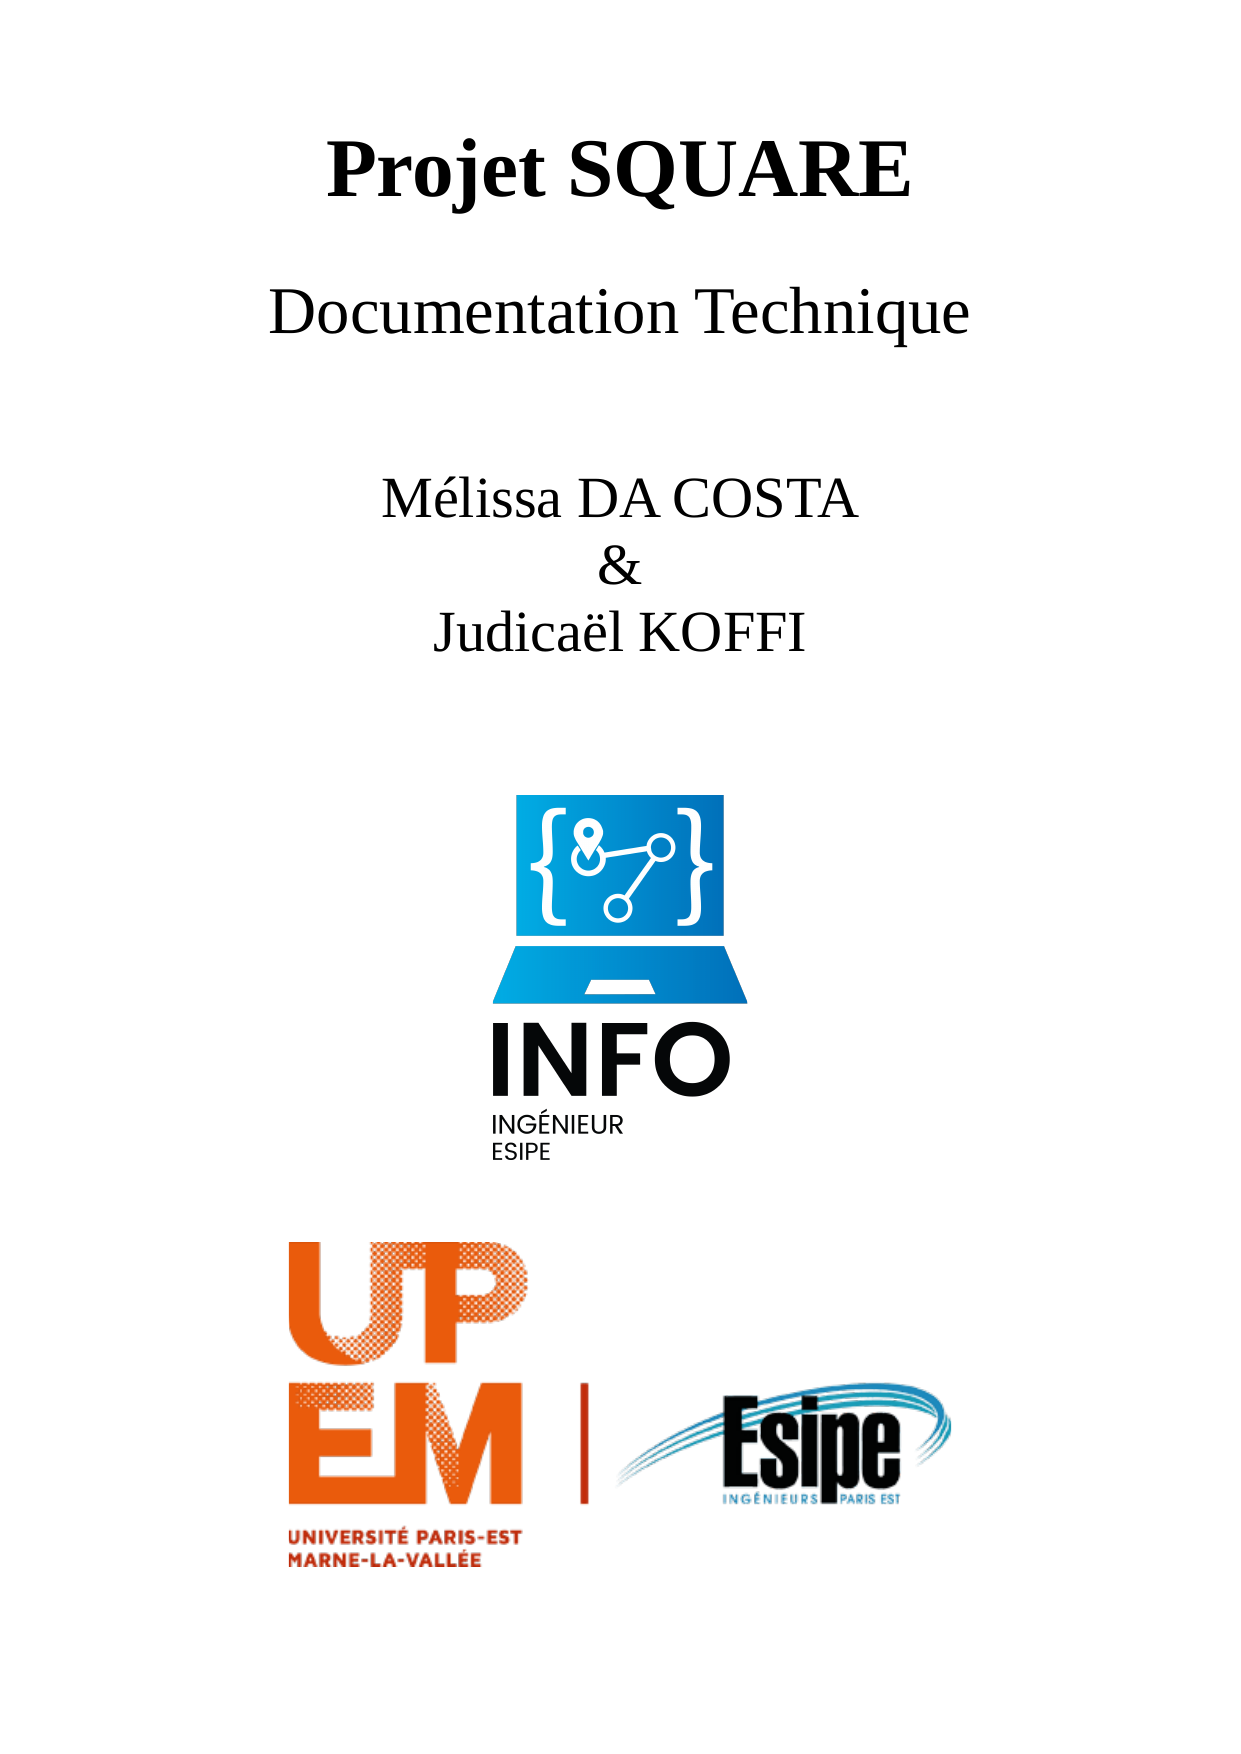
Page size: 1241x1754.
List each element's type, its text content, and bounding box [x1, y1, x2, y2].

text Mélissa DA COSTA [118, 463, 1122, 530]
text & [118, 530, 1122, 597]
text Judicaël KOFFI [118, 597, 1122, 664]
text Projet SQUARE [118, 118, 1122, 214]
text Documentation Technique [118, 271, 1122, 348]
picture [492, 795, 748, 1160]
picture [586, 980, 654, 994]
picture [288, 1242, 952, 1567]
picture [531, 808, 565, 925]
